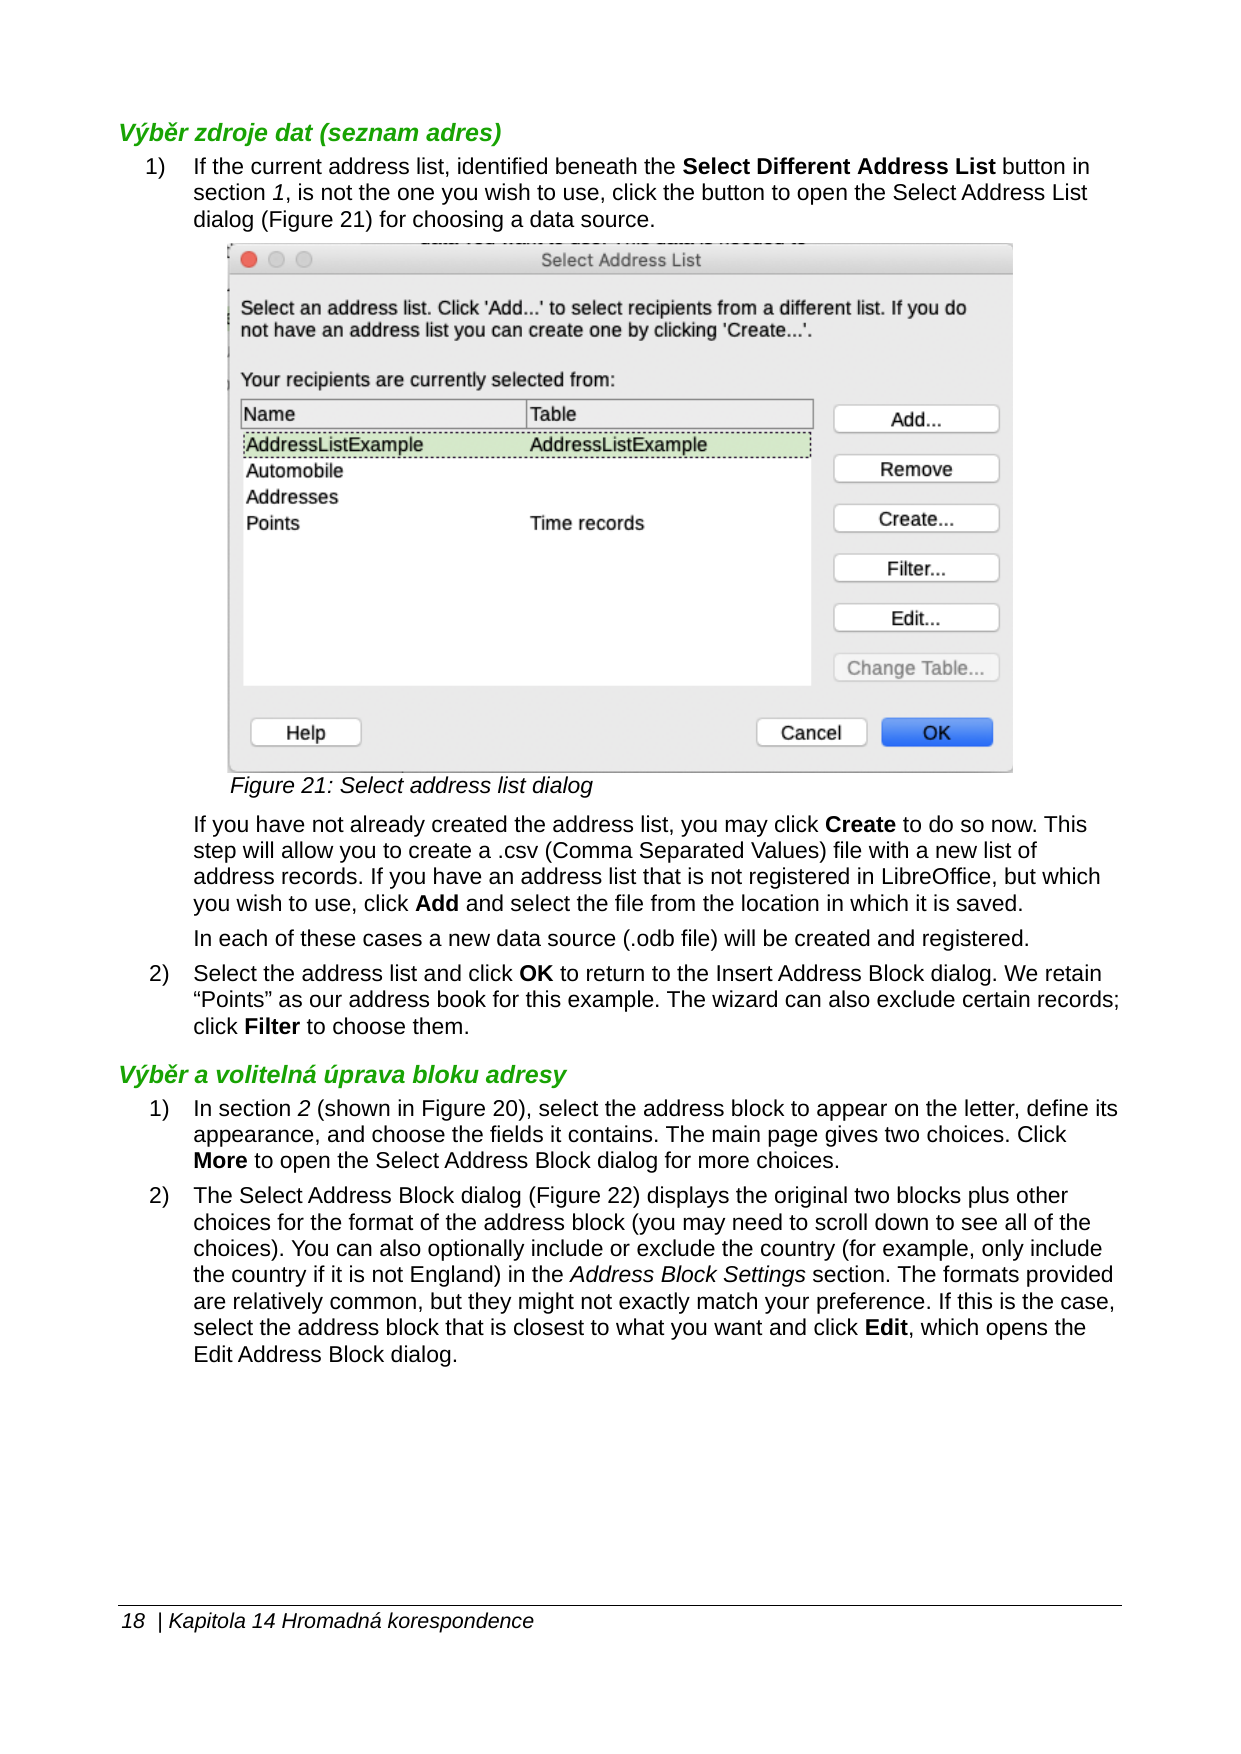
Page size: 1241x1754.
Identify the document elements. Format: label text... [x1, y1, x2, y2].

subtitle Výběr a volitelná úprava bloku adresy [118, 1060, 1122, 1088]
list In each of these cases a new data source (.odb file) will be created and registered. [165, 925, 1122, 951]
list If the current address list, identified beneath the Select Different Address List button in section 1, is not the one you wish to use, click the button to open the Select Address List dialog (Figure 21) for choosing a data source. [165, 153, 1122, 232]
picture [227, 243, 1013, 773]
text Figure 21: Select address list dialog [230, 773, 1010, 799]
list Select the address list and click OK to return to the Insert Address Block dialog. We retain “Points” as our address book for this example. The wizard can also exclude certain records; click Filter to choose them. [169, 960, 1122, 1039]
list The Select Address Block dialog (Figure 22) displays the original two blocks plus other choices for the format of the address block (you may need to scroll down to see all of the choices). You can also optionally include or exclude the country (for example, only include the country if it is not England) in the Address Block Settings section. The formats provided are relatively common, but they might not exactly match your preference. If this is the case, select the address block that is closest to what you want and click Edit, which opens the Edit Address Block dialog. [169, 1182, 1122, 1367]
list If you have not already created the address list, you may click Create to do so now. This step will allow you to create a .csv (Comma Separated Values) file with a new list of address records. If you have an address list that is not registered in LibreOffice, but which you wish to use, click Add and select the file from the location in which it is saved. [165, 811, 1122, 916]
subtitle Výběr zdroje dat (seznam adres) [118, 118, 1122, 147]
list In section 2 (shown in Figure 20), select the address block to appear on the letter, define its appearance, and choose the fields it contains. The main page gives two choices. Click More to open the Select Address Block dialog for more choices. [169, 1094, 1122, 1173]
